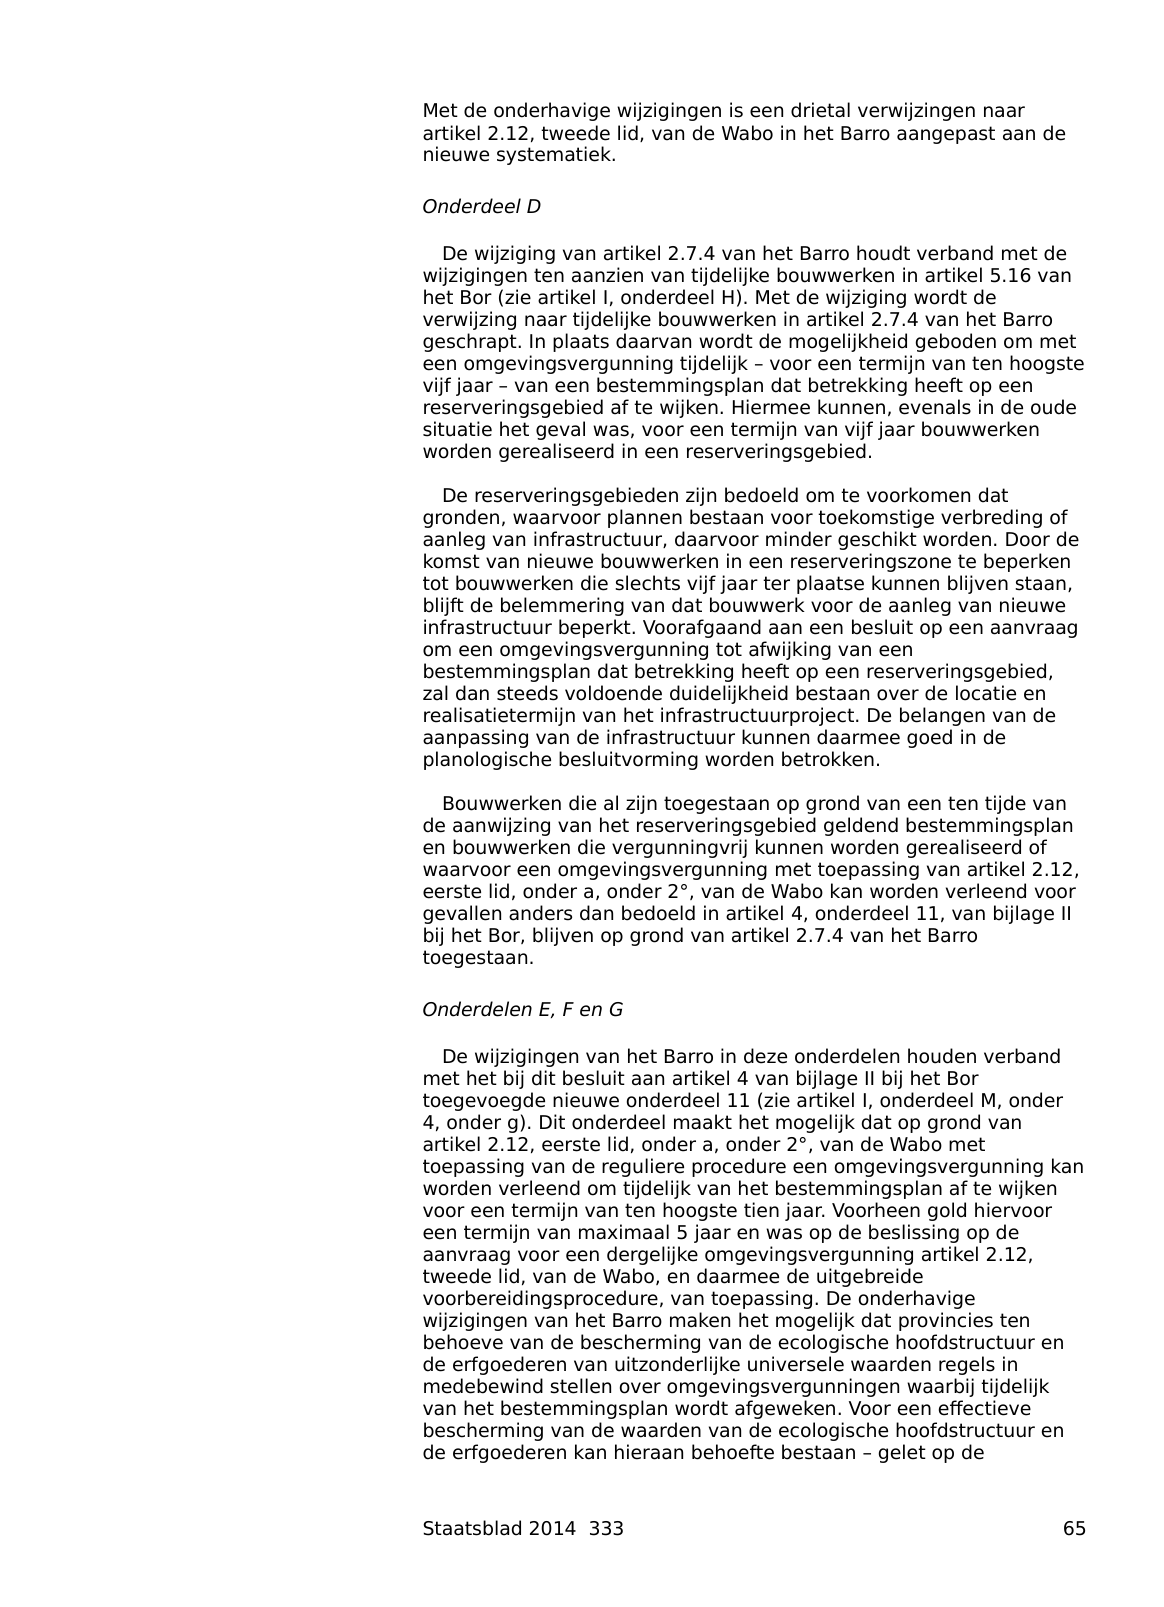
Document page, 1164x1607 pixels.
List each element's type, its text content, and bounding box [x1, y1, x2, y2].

text De reserveringsgebieden zijn bedoeld om te voorkomen dat gronden, waarvoor plannen bestaan voor toekomstige verbreding of aanleg van infrastructuur, daarvoor minder geschikt worden. Door de komst van nieuwe bouwwerken in een reserveringszone te beperken tot bouwwerken die slechts vijf jaar ter plaatse kunnen blijven staan, blijft de belemmering van dat bouwwerk voor de aanleg van nieuwe infrastructuur beperkt. Voorafgaand aan een besluit op een aanvraag om een omgevingsvergunning tot afwijking van een bestemmingsplan dat betrekking heeft op een reserveringsgebied, zal dan steeds voldoende duidelijkheid bestaan over de locatie en realisatietermijn van het infrastructuurproject. De belangen van de aanpassing van de infrastructuur kunnen daarmee goed in de planologische besluitvorming worden betrokken. [422, 485, 1087, 771]
text De wijziging van artikel 2.7.4 van het Barro houdt verband met de wijzigingen ten aanzien van tijdelijke bouwwerken in artikel 5.16 van het Bor (zie artikel I, onderdeel H). Met de wijziging wordt de verwijzing naar tijdelijke bouwwerken in artikel 2.7.4 van het Barro geschrapt. In plaats daarvan wordt de mogelijkheid geboden om met een omgevingsvergunning tijdelijk – voor een termijn van ten hoogste vijf jaar – van een bestemmingsplan dat betrekking heeft op een reserveringsgebied af te wijken. Hiermee kunnen, evenals in de oude situatie het geval was, voor een termijn van vijf jaar bouwwerken worden gerealiseerd in een reserveringsgebied. [422, 243, 1087, 463]
text Met de onderhavige wijzigingen is een drietal verwijzingen naar artikel 2.12, tweede lid, van de Wabo in het Barro aangepast aan de nieuwe systematiek. [422, 100, 1087, 166]
text Bouwwerken die al zijn toegestaan op grond van een ten tijde van de aanwijzing van het reserveringsgebied geldend bestemmingsplan en bouwwerken die vergunningvrij kunnen worden gerealiseerd of waarvoor een omgevingsvergunning met toepassing van artikel 2.12, eerste lid, onder a, onder 2°, van de Wabo kan worden verleend voor gevallen anders dan bedoeld in artikel 4, onderdeel 11, van bijlage II bij het Bor, blijven op grond van artikel 2.7.4 van het Barro toegestaan. [422, 793, 1087, 969]
text De wijzigingen van het Barro in deze onderdelen houden verband met het bij dit besluit aan artikel 4 van bijlage II bij het Bor toegevoegde nieuwe onderdeel 11 (zie artikel I, onderdeel M, onder 4, onder g). Dit onderdeel maakt het mogelijk dat op grond van artikel 2.12, eerste lid, onder a, onder 2°, van de Wabo met toepassing van de reguliere procedure een omgevingsvergunning kan worden verleend om tijdelijk van het bestemmingsplan af te wijken voor een termijn van ten hoogste tien jaar. Voorheen gold hiervoor een termijn van maximaal 5 jaar en was op de beslissing op de aanvraag voor een dergelijke omgevingsvergunning artikel 2.12, tweede lid, van de Wabo, en daarmee de uitgebreide voorbereidingsprocedure, van toepassing. De onderhavige wijzigingen van het Barro maken het mogelijk dat provincies ten behoeve van de bescherming van de ecologische hoofdstructuur en de erfgoederen van uitzonderlijke universele waarden regels in medebewind stellen over omgevingsvergunningen waarbij tijdelijk van het bestemmingsplan wordt afgeweken. Voor een effectieve bescherming van de waarden van de ecologische hoofdstructuur en de erfgoederen kan hieraan behoefte bestaan – gelet op de [422, 1046, 1087, 1464]
subtitle Onderdelen E, F en G [422, 999, 1087, 1021]
subtitle Onderdeel D [422, 196, 1087, 218]
